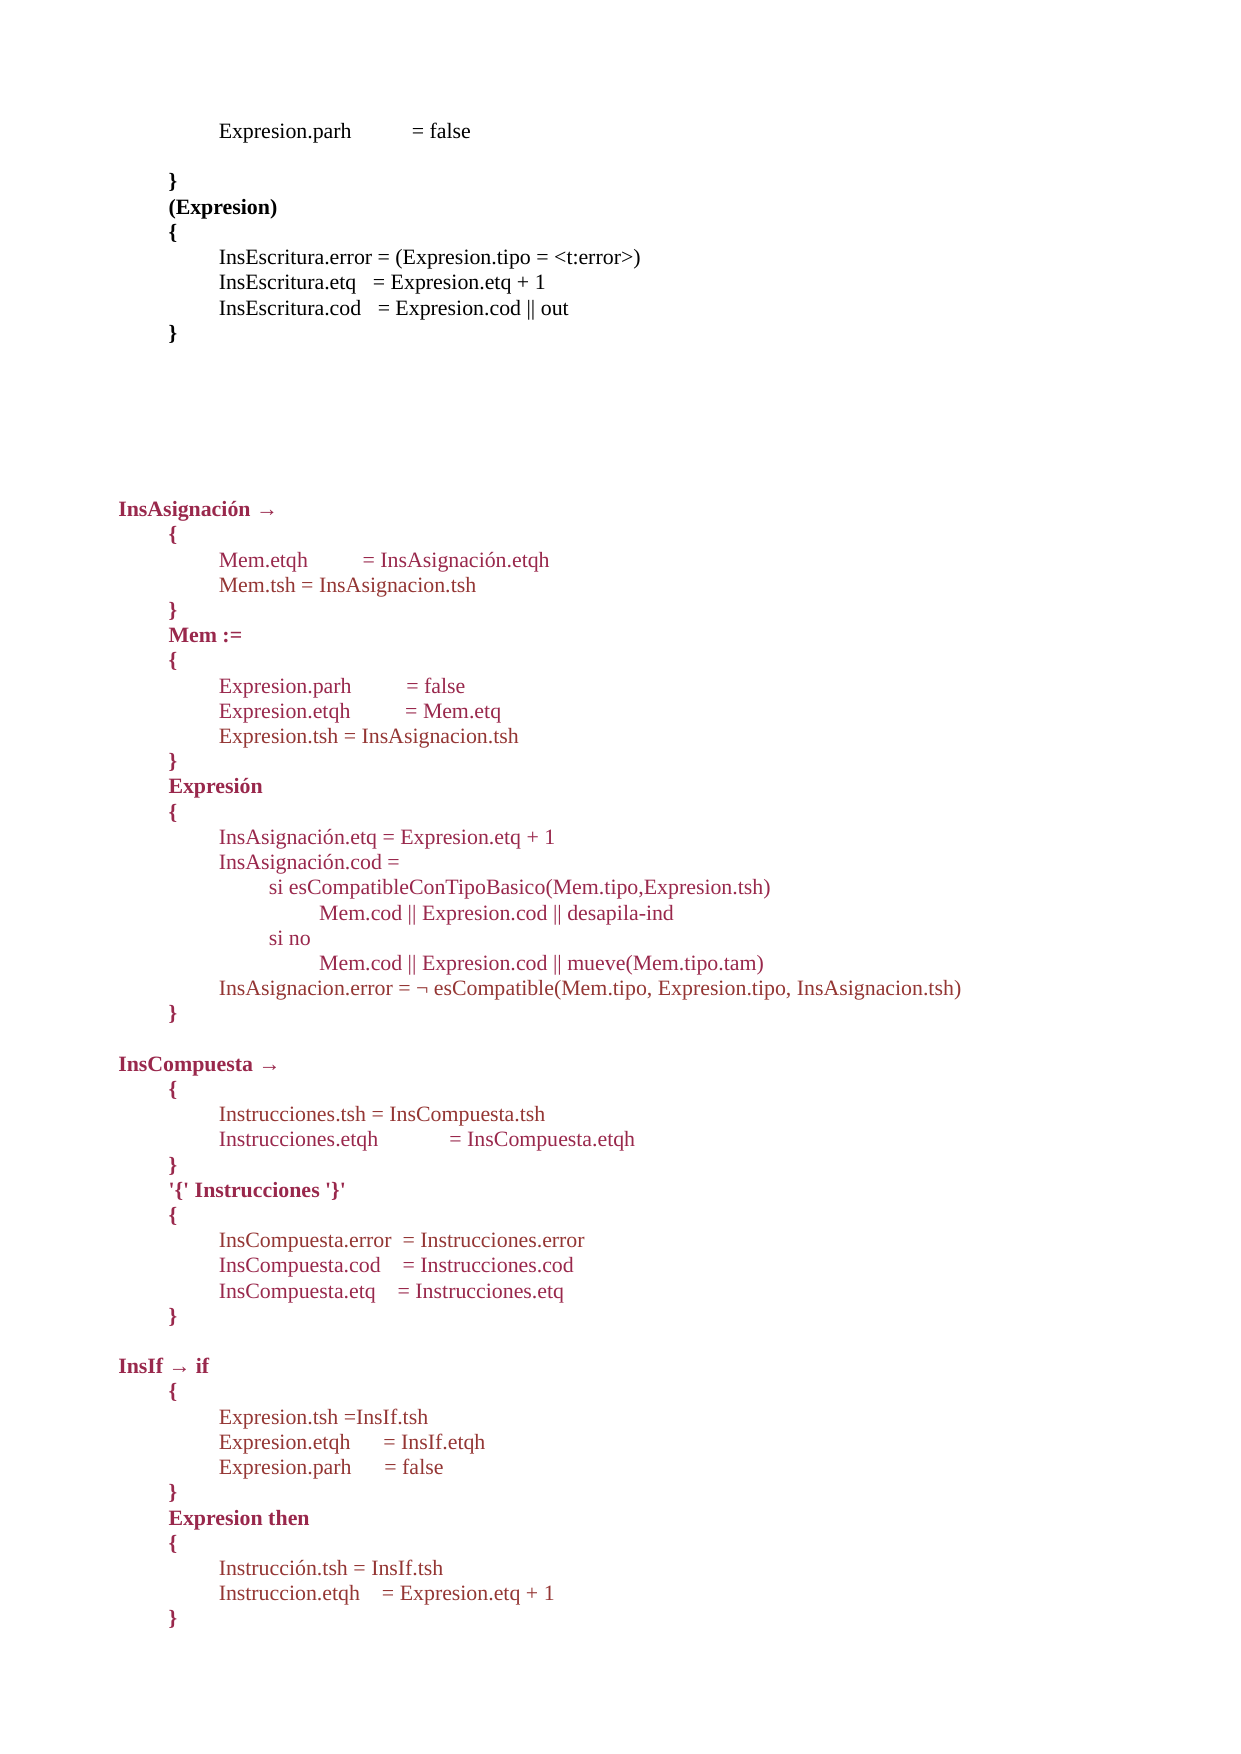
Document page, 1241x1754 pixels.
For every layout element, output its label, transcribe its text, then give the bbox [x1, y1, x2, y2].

text } [168, 1479, 1122, 1504]
text '{' Instrucciones '}' [168, 1177, 1122, 1202]
text { [168, 647, 1122, 673]
text Expresion.etqh = InsIf.etqh [168, 1429, 1122, 1454]
text InsIf → if [118, 1353, 1122, 1378]
text } [168, 1152, 1122, 1177]
text } [168, 748, 1122, 773]
text { [168, 1378, 1122, 1404]
text { [168, 1076, 1122, 1101]
text Mem.cod || Expresion.cod || mueve(Mem.tipo.tam) [168, 950, 1122, 975]
text } [168, 1303, 1122, 1328]
text Instrucciones.tsh = InsCompuesta.tsh [168, 1101, 1122, 1126]
text { [168, 521, 1122, 547]
text InsCompuesta → [118, 1051, 1122, 1076]
text (Expresion) [168, 194, 1122, 219]
text InsEscritura.error = (Expresion.tipo = <t:error>) [168, 244, 1122, 269]
text Mem := [168, 622, 1122, 647]
text InsCompuesta.etq = Instrucciones.etq [168, 1278, 1122, 1303]
text InsAsignación.etq = Expresion.etq + 1 [168, 824, 1122, 849]
text si esCompatibleConTipoBasico(Mem.tipo,Expresion.tsh) [168, 874, 1122, 899]
text Mem.tsh = InsAsignacion.tsh [168, 572, 1122, 597]
text Instrucción.tsh = InsIf.tsh [168, 1555, 1122, 1580]
text { [168, 1202, 1122, 1227]
text InsCompuesta.error = Instrucciones.error [168, 1227, 1122, 1252]
text InsAsignacion.error = ¬ esCompatible(Mem.tipo, Expresion.tipo, InsAsignacion.tsh) [168, 975, 1122, 1000]
text } [168, 1000, 1122, 1026]
text si no [168, 925, 1122, 950]
text Expresión [168, 773, 1122, 799]
text Expresion.parh = false [168, 118, 1122, 143]
text Expresion.parh = false [168, 673, 1122, 698]
text Mem.etqh = InsAsignación.etqh [168, 547, 1122, 572]
text Expresion.etqh = Mem.etq [168, 698, 1122, 723]
text } [168, 168, 1122, 194]
text } [168, 597, 1122, 622]
text InsCompuesta.cod = Instrucciones.cod [168, 1252, 1122, 1278]
text } [168, 1605, 1122, 1631]
text { [168, 1530, 1122, 1555]
text Mem.cod || Expresion.cod || desapila-ind [168, 899, 1122, 925]
text InsAsignación.cod = [168, 849, 1122, 874]
text InsAsignación → [118, 496, 1122, 521]
text InsEscritura.cod = Expresion.cod || out [168, 294, 1122, 320]
text Expresion.tsh =InsIf.tsh [168, 1404, 1122, 1429]
text } [168, 320, 1122, 345]
text InsEscritura.etq = Expresion.etq + 1 [168, 269, 1122, 294]
text Instruccion.etqh = Expresion.etq + 1 [168, 1580, 1122, 1605]
text { [168, 799, 1122, 824]
text Expresion.parh = false [168, 1454, 1122, 1479]
text Instrucciones.etqh = InsCompuesta.etqh [168, 1126, 1122, 1152]
text { [168, 219, 1122, 244]
text Expresion then [168, 1504, 1122, 1530]
text Expresion.tsh = InsAsignacion.tsh [168, 723, 1122, 748]
